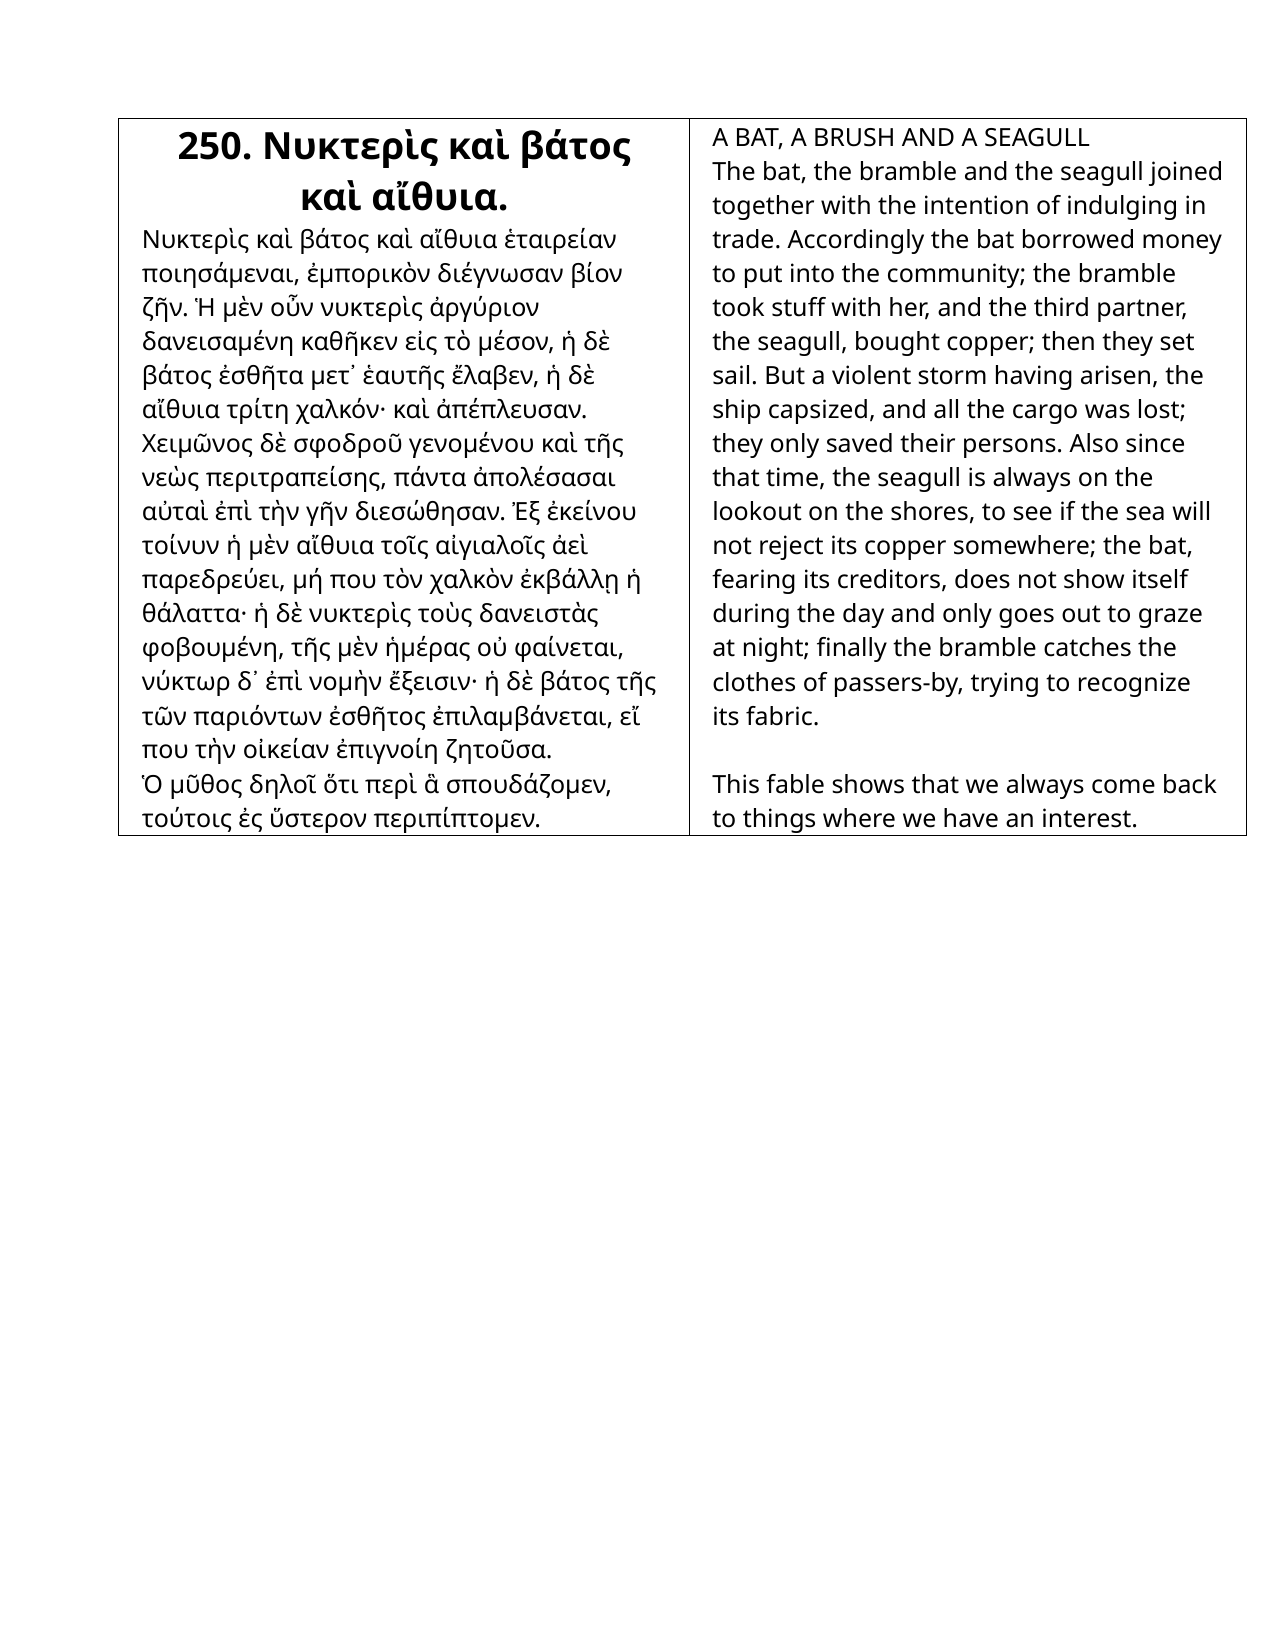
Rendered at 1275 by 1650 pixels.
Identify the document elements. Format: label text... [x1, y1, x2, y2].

table_cell A BAT, A BRUSH AND A SEAGULL The bat, the bramble and the seagull joined together with the intention of indulging in trade. Accordingly the bat borrowed money to put into the community; the bramble took stuff with her, and the third partner, the seagull, bought copper; then they set sail. But a violent storm having arisen, the ship capsized, and all the cargo was lost; they only saved their persons. Also since that time, the seagull is always on the lookout on the shores, to see if the sea will not reject its copper somewhere; the bat, fearing its creditors, does not show itself during the day and only goes out to graze at night; finally the bramble catches the clothes of passers-by, trying to recognize its fabric. This fable shows that we always come back to things where we have an interest. [690, 119, 1246, 834]
table_cell 250. Νυκτερὶς καὶ βάτος καὶ αἴθυια. Νυκτερὶς καὶ βάτος καὶ αἴθυια ἑταιρείαν ποιησάμεναι, ἐμπορικὸν διέγνωσαν βίον ζῆν. Ἡ μὲν οὖν νυκτερὶς ἀργύριον δανεισαμένη καθῆκεν εἰς τὸ μέσον, ἡ δὲ βάτος ἐσθῆτα μετ᾿ ἑαυτῆς ἔλαβεν, ἡ δὲ αἴθυια τρίτη χαλκόν· καὶ ἀπέπλευσαν. Χειμῶνος δὲ σφοδροῦ γενομένου καὶ τῆς νεὼς περιτραπείσης, πάντα ἀπολέσασαι αὐταὶ ἐπὶ τὴν γῆν διεσώθησαν. Ἐξ ἐκείνου τοίνυν ἡ μὲν αἴθυια τοῖς αἰγιαλοῖς ἀεὶ παρεδρεύει, μή που τὸν χαλκὸν ἐκβάλλῃ ἡ θάλαττα· ἡ δὲ νυκτερὶς τοὺς δανειστὰς φοβουμένη, τῆς μὲν ἡμέρας οὐ φαίνεται, νύκτωρ δ᾿ ἐπὶ νομὴν ἔξεισιν· ἡ δὲ βάτος τῆς τῶν παριόντων ἐσθῆτος ἐπιλαμβάνεται, εἴ που τὴν οἰκείαν ἐπιγνοίη ζητοῦσα. Ὁ μῦθος δηλοῖ ὅτι περὶ ἃ σπουδάζομεν, τούτοις ἐς ὕστερον περιπίπτομεν. [119, 119, 689, 834]
